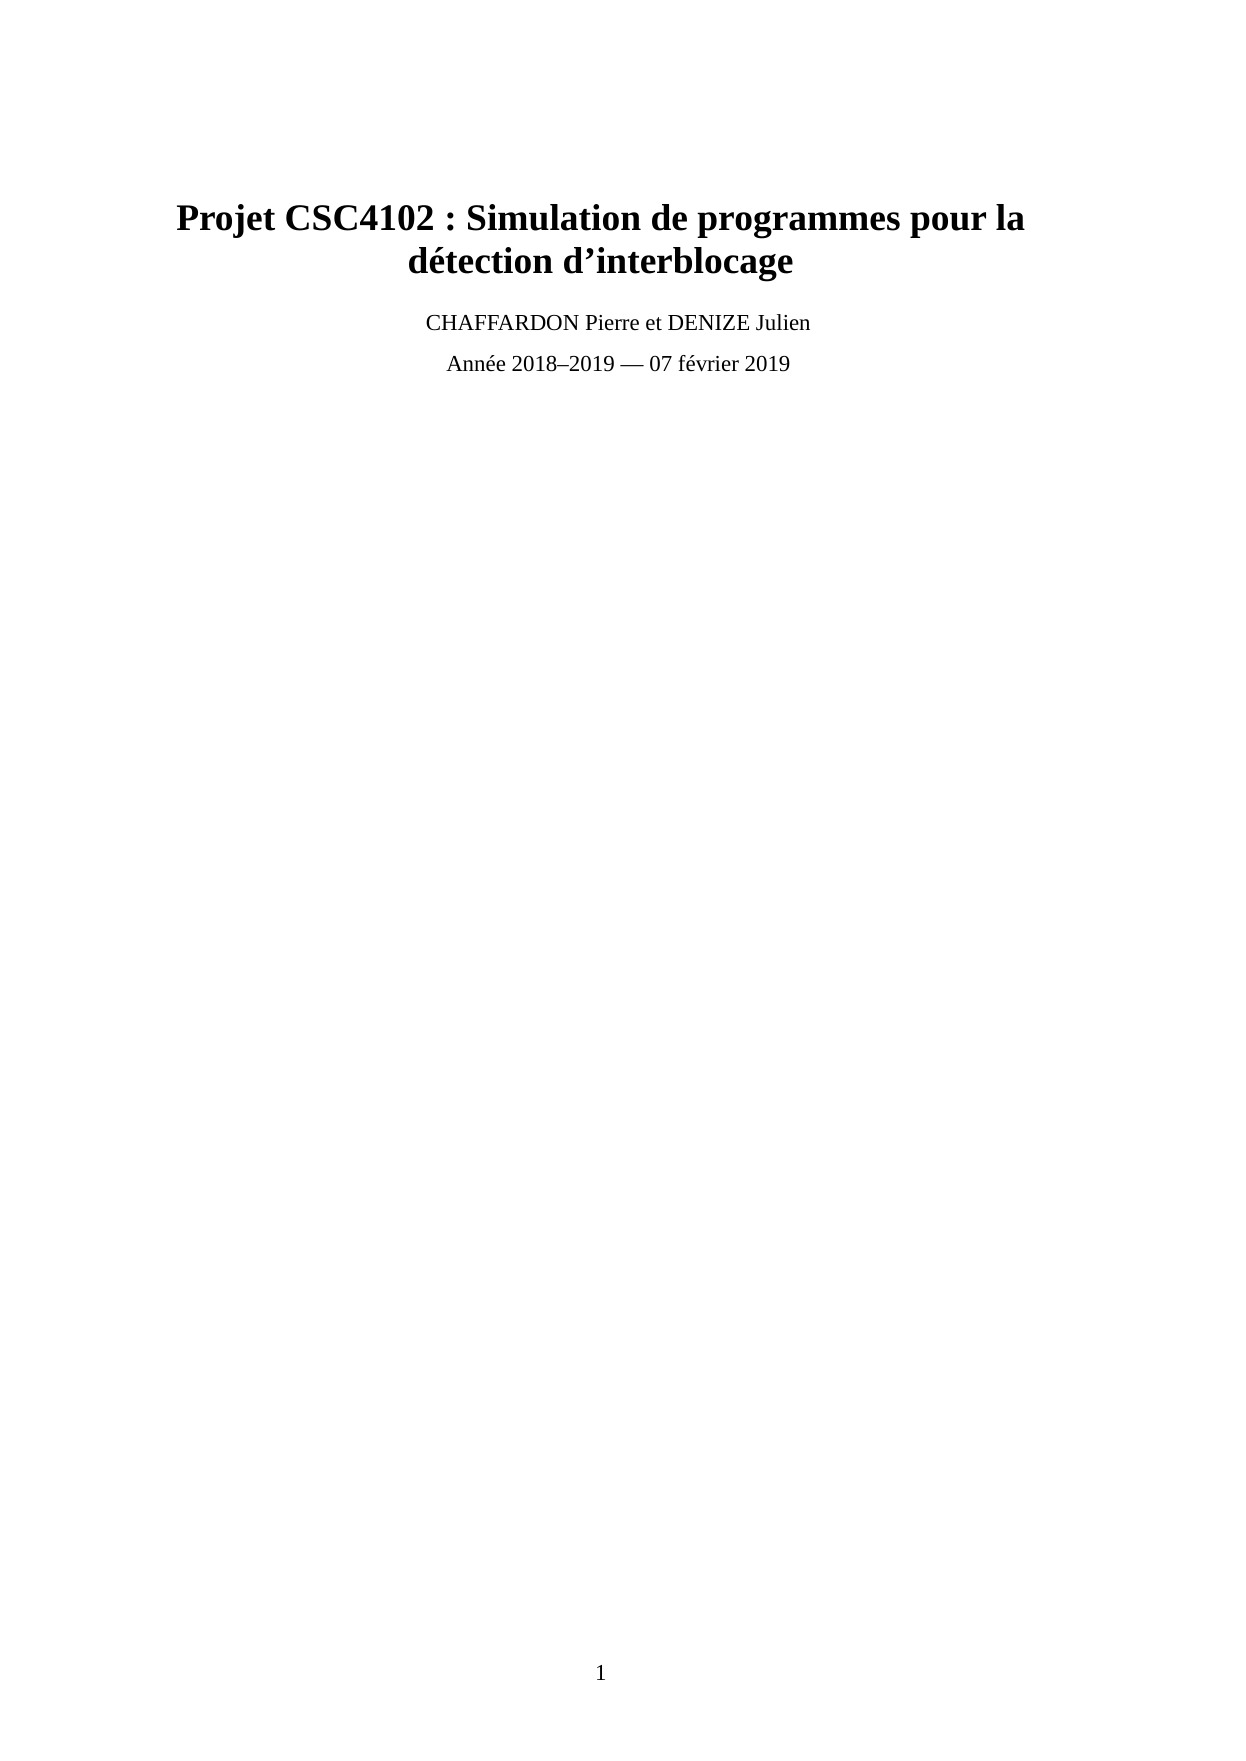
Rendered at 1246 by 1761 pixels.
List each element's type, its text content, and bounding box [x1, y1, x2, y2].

text Année 2018–2019 — 07 février 2019 [126, 349, 1075, 376]
title Projet CSC4102 : Simulation de programmes pour la détection d’interblocage [126, 195, 1075, 282]
text CHAFFARDON Pierre et DENIZE Julien [126, 309, 1075, 335]
